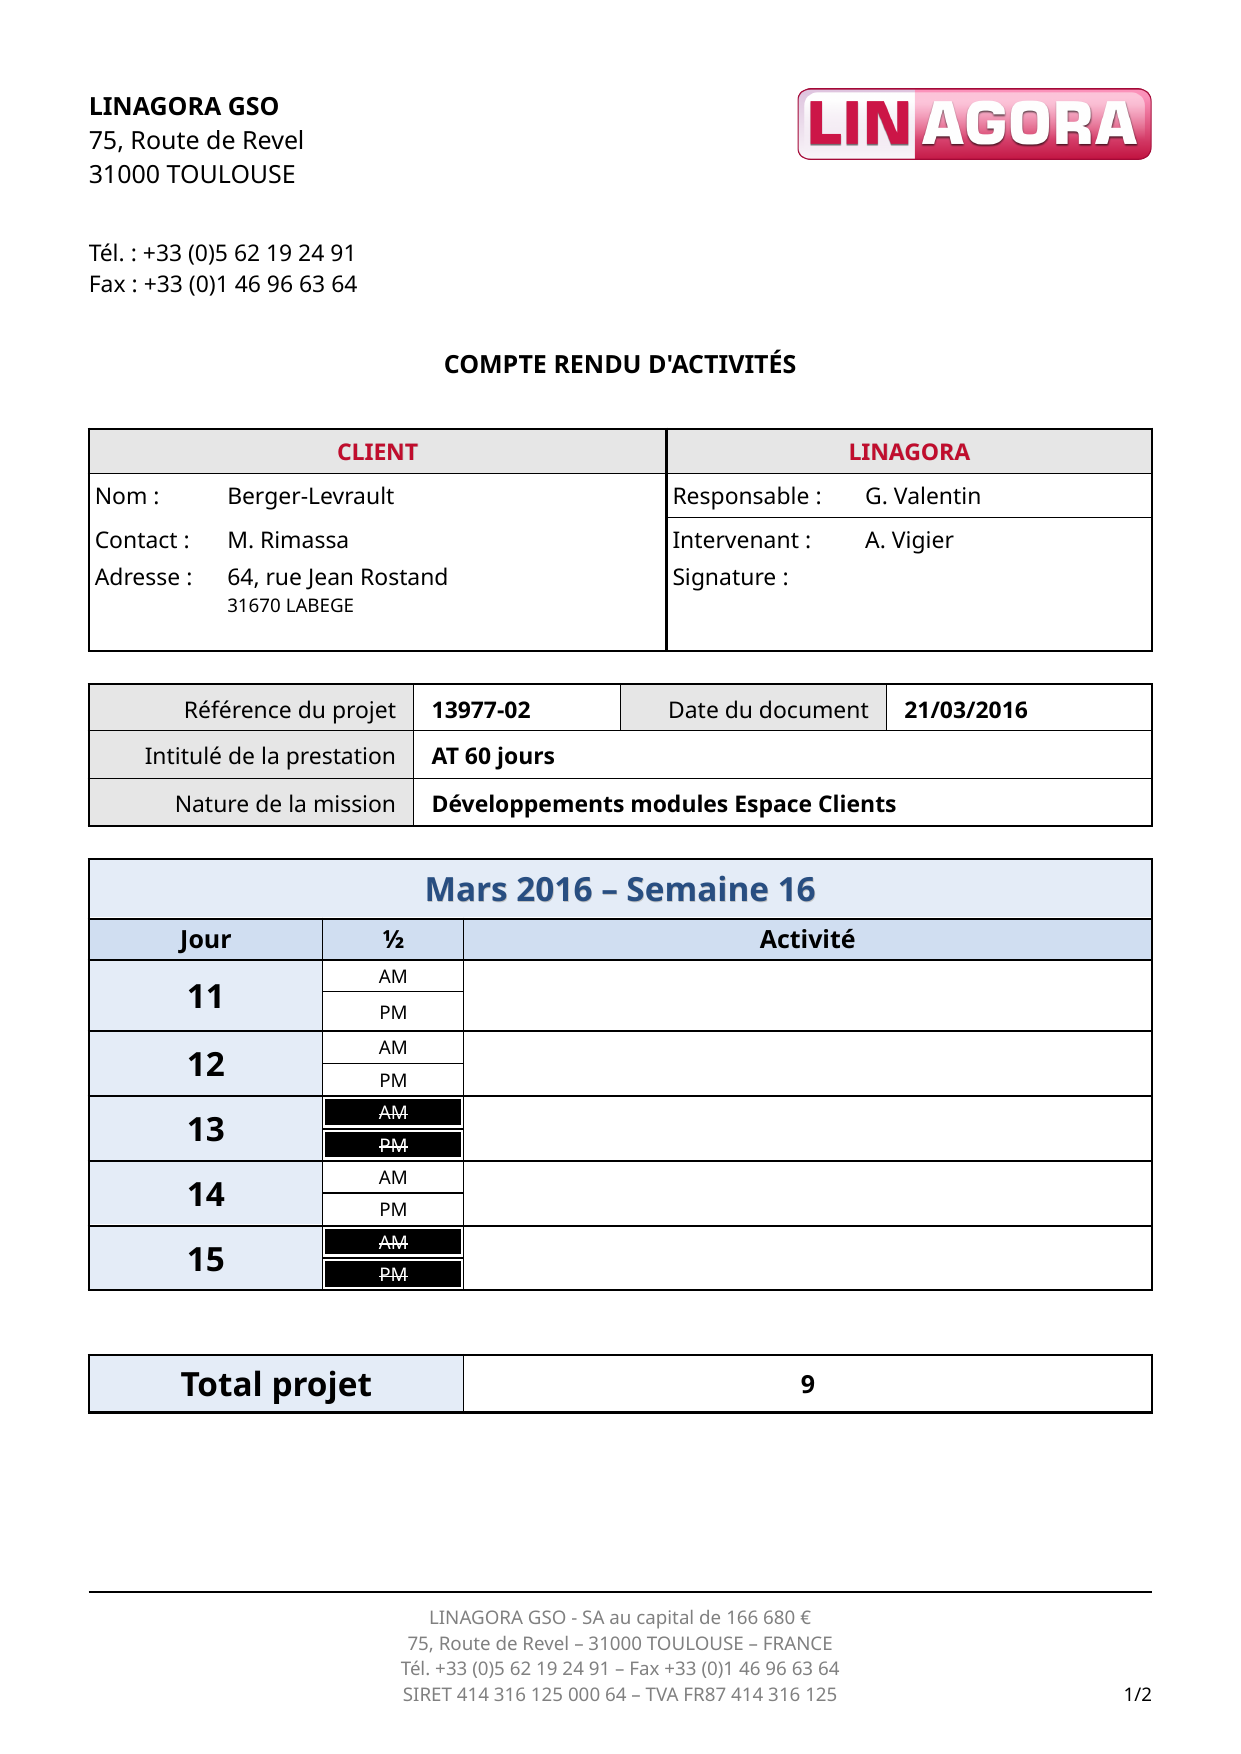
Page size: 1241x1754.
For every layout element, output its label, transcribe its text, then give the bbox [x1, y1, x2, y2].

table_cell Intervenant : [668, 518, 859, 555]
table_header ½ [323, 920, 463, 959]
table_cell [464, 1227, 1151, 1289]
table_cell [464, 961, 1151, 1030]
table_cell 14 [90, 1162, 322, 1224]
table_cell PM [323, 1064, 463, 1095]
picture [797, 88, 1152, 160]
table_cell AT 60 jours [414, 731, 1151, 778]
table_cell PM [323, 1130, 463, 1160]
table_header 21/03/2016 [887, 685, 1151, 730]
table_cell Contact : [90, 517, 221, 555]
table_header Mars 2016 – Semaine 16 [90, 860, 1151, 917]
table_header Date du document [621, 685, 886, 730]
table_header LINAGORA [668, 430, 1151, 473]
table_cell Développements modules Espace Clients [414, 779, 1151, 825]
table_cell 12 [90, 1032, 322, 1095]
table_header Total projet [90, 1356, 463, 1411]
table_cell Berger-Levrault [221, 474, 665, 517]
table_cell A. Vigier [859, 518, 1151, 555]
table_cell AM [323, 961, 463, 991]
table_cell Adresse : [90, 555, 221, 650]
table_cell [464, 1162, 1151, 1224]
table_header Référence du projet [90, 685, 413, 730]
table_cell Nom : [90, 474, 221, 517]
table_cell PM [323, 1194, 463, 1224]
table_header 9 [464, 1356, 1151, 1411]
table_cell PM [323, 992, 463, 1030]
table_header 13977-02 [414, 685, 620, 730]
table_cell 15 [90, 1227, 322, 1289]
table_cell M. Rimassa [221, 517, 665, 555]
table_cell Nature de la mission [90, 779, 413, 825]
table_header CLIENT [90, 430, 665, 473]
table_cell 11 [90, 961, 322, 1030]
table_cell Responsable : [668, 474, 859, 517]
table_cell [464, 1097, 1151, 1160]
table_cell AM [323, 1032, 463, 1063]
table_cell Intitulé de la prestation [90, 731, 413, 778]
table_cell Signature : [668, 555, 859, 650]
table_header Jour [90, 920, 322, 959]
table_cell AM [323, 1227, 463, 1257]
table_cell [859, 555, 1151, 650]
table_cell G. Valentin [859, 474, 1151, 517]
table_cell 64, rue Jean Rostand 31670 LABEGE [221, 555, 665, 650]
table_cell [464, 1032, 1151, 1095]
table_header Activité [464, 920, 1151, 959]
table_cell AM [323, 1162, 463, 1192]
table_cell 13 [90, 1097, 322, 1160]
